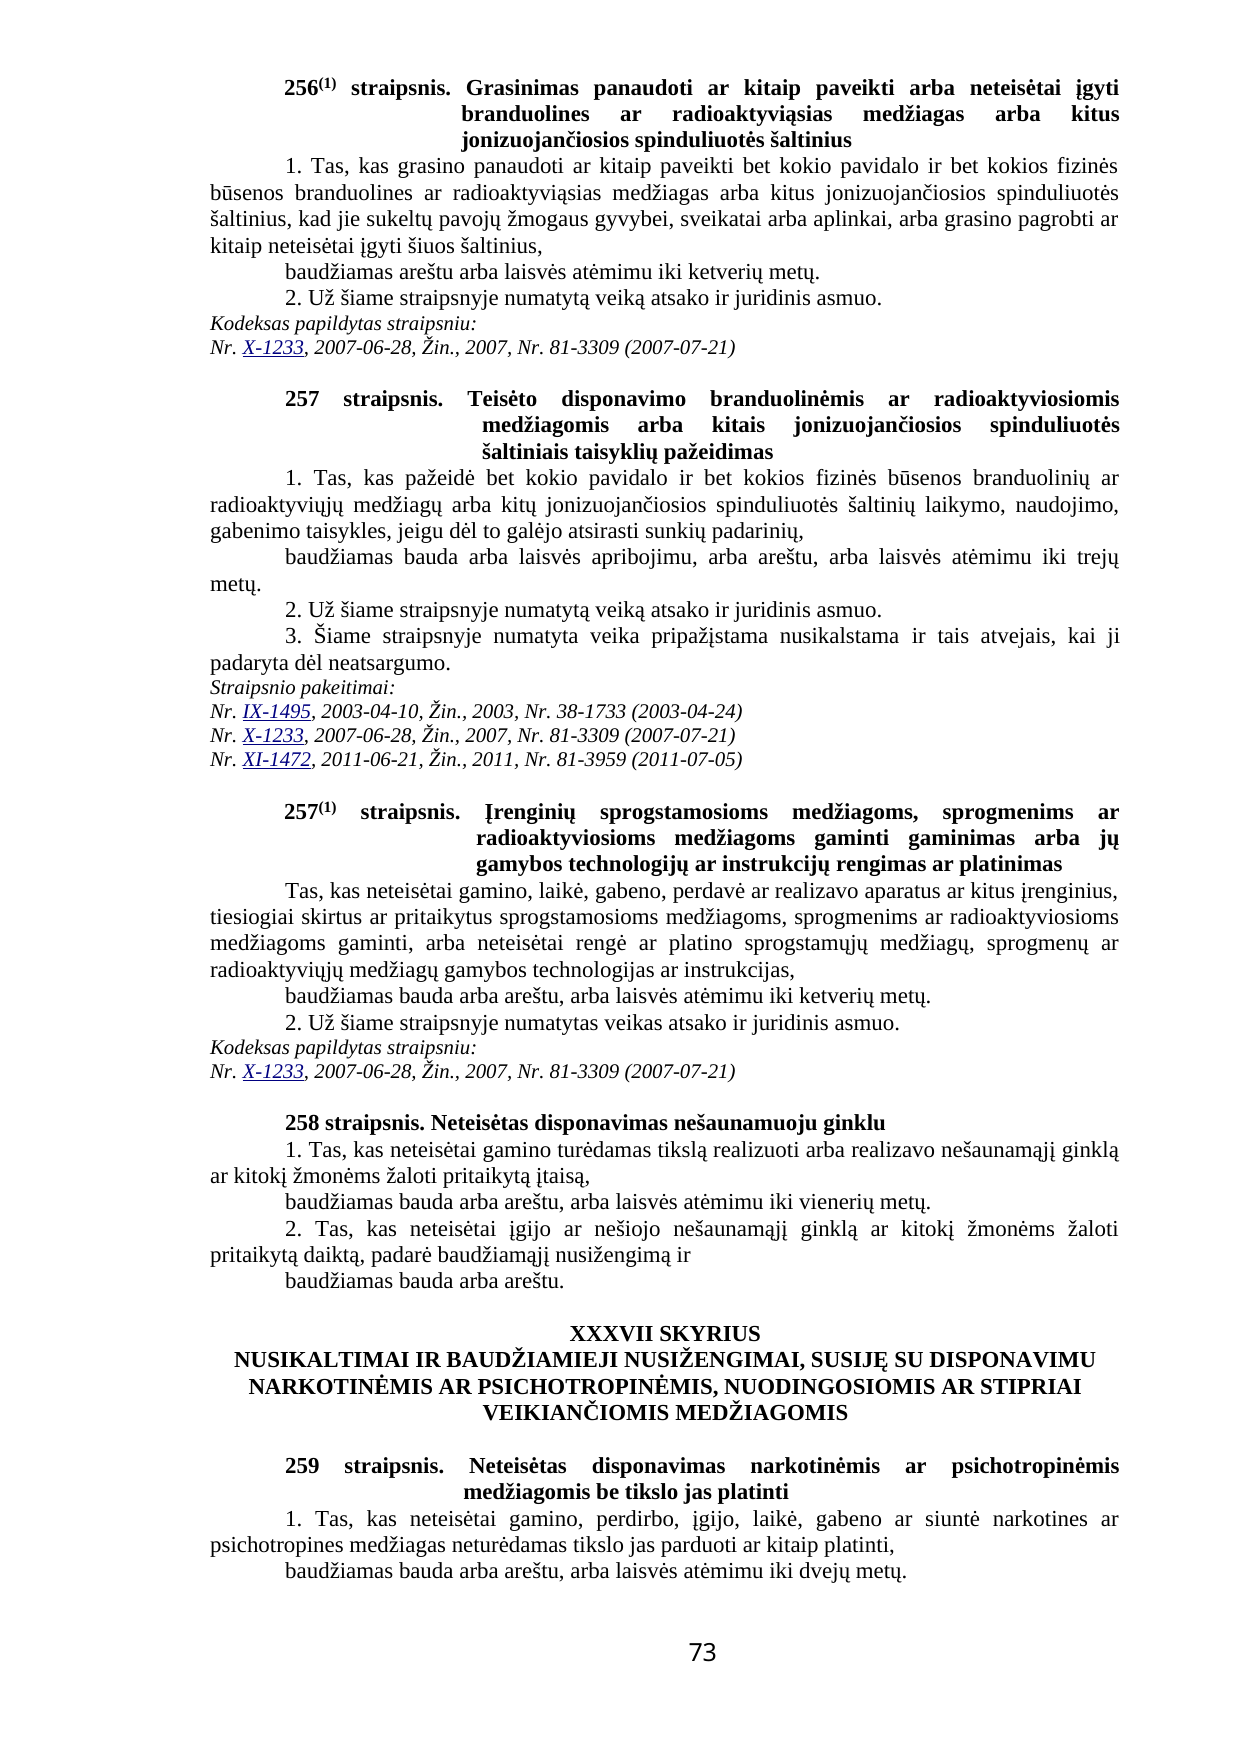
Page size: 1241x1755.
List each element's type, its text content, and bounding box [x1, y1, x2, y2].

text Nr. X-1233, 2007-06-28, Žin., 2007, Nr. 81-3309 (2007-07-21) [210, 723, 1120, 747]
text 2. Už šiame straipsnyje numatytas veikas atsako ir juridinis asmuo. [210, 1008, 1120, 1035]
text 257(1) straipsnis. Įrenginių sprogstamosioms medžiagoms, sprogmenims ar radioaktyviosioms medžiagoms gaminti gaminimas arba jų gamybos technologijų ar instrukcijų rengimas ar platinimas [284, 798, 1120, 877]
text Straipsnio pakeitimai: [210, 675, 1120, 699]
text baudžiamas bauda arba laisvės apribojimu, arba areštu, arba laisvės atėmimu iki trejų metų. [210, 543, 1120, 596]
text 2. Tas, kas neteisėtai įgijo ar nešiojo nešaunamąjį ginklą ar kitokį žmonėms žaloti pritaikytą daiktą, padarė baudžiamąjį nusižengimą ir [210, 1215, 1120, 1267]
text 1. Tas, kas neteisėtai gamino, perdirbo, įgijo, laikė, gabeno ar siuntė narkotines ar psichotropines medžiagas neturėdamas tikslo jas parduoti ar kitaip platinti, [210, 1505, 1120, 1557]
text Kodeksas papildytas straipsniu: [210, 1035, 1120, 1059]
text 1. Tas, kas neteisėtai gamino turėdamas tikslą realizuoti arba realizavo nešaunamąjį ginklą ar kitokį žmonėms žaloti pritaikytą įtaisą, [210, 1136, 1120, 1188]
text 257 straipsnis. Teisėto disponavimo branduolinėmis ar radioaktyviosiomis medžiagomis arba kitais jonizuojančiosios spinduliuotės šaltiniais taisyklių pažeidimas [285, 385, 1120, 464]
text Nr. XI-1472, 2011-06-21, Žin., 2011, Nr. 81-3959 (2011-07-05) [210, 747, 1120, 771]
text Nr. X-1233, 2007-06-28, Žin., 2007, Nr. 81-3309 (2007-07-21) [210, 335, 1120, 359]
text Kodeksas papildytas straipsniu: [210, 311, 1120, 335]
text 2. Už šiame straipsnyje numatytą veiką atsako ir juridinis asmuo. [210, 596, 1120, 622]
text 3. Šiame straipsnyje numatyta veika pripažįstama nusikalstama ir tais atvejais, kai ji padaryta dėl neatsargumo. [210, 622, 1120, 675]
text baudžiamas areštu arba laisvės atėmimu iki ketverių metų. [210, 258, 1120, 284]
text Nr. IX-1495, 2003-04-10, Žin., 2003, Nr. 38-1733 (2003-04-24) [210, 699, 1120, 723]
text Tas, kas neteisėtai gamino, laikė, gabeno, perdavė ar realizavo aparatus ar kitus įrenginius, tiesiogiai skirtus ar pritaikytus sprogstamosioms medžiagoms, sprogmenims ar radioaktyviosioms medžiagoms gaminti, arba neteisėtai rengė ar platino sprogstamųjų medžiagų, sprogmenų ar radioaktyviųjų medžiagų gamybos technologijas ar instrukcijas, [210, 877, 1120, 982]
text baudžiamas bauda arba areštu, arba laisvės atėmimu iki vienerių metų. [210, 1188, 1120, 1215]
text 259 straipsnis. Neteisėtas disponavimas narkotinėmis ar psichotropinėmis medžiagomis be tikslo jas platinti [285, 1452, 1120, 1505]
text XXXVII SKYRIUS [210, 1320, 1120, 1347]
text 2. Už šiame straipsnyje numatytą veiką atsako ir juridinis asmuo. [210, 284, 1120, 311]
text baudžiamas bauda arba areštu, arba laisvės atėmimu iki dvejų metų. [210, 1557, 1120, 1584]
text baudžiamas bauda arba areštu. [210, 1267, 1120, 1294]
text 256(1) straipsnis. Grasinimas panaudoti ar kitaip paveikti arba neteisėtai įgyti branduolines ar radioaktyviąsias medžiagas arba kitus jonizuojančiosios spinduliuotės šaltinius [284, 73, 1120, 153]
text NUSIKALTIMAI IR BAUDŽIAMIEJI NUSIŽENGIMAI, SUSIJĘ SU DISPONAVIMU NARKOTINĖMIS AR PSICHOTROPINĖMIS, NUODINGOSIOMIS AR STIPRIAI VEIKIANČIOMIS MEDŽIAGOMIS [210, 1347, 1120, 1426]
text 258 straipsnis. Neteisėtas disponavimas nešaunamuoju ginklu [210, 1109, 1120, 1136]
text 1. Tas, kas grasino panaudoti ar kitaip paveikti bet kokio pavidalo ir bet kokios fizinės būsenos branduolines ar radioaktyviąsias medžiagas arba kitus jonizuojančiosios spinduliuotės šaltinius, kad jie sukeltų pavojų žmogaus gyvybei, sveikatai arba aplinkai, arba grasino pagrobti ar kitaip neteisėtai įgyti šiuos šaltinius, [210, 153, 1120, 258]
text Nr. X-1233, 2007-06-28, Žin., 2007, Nr. 81-3309 (2007-07-21) [210, 1059, 1120, 1083]
text baudžiamas bauda arba areštu, arba laisvės atėmimu iki ketverių metų. [210, 982, 1120, 1008]
text 1. Tas, kas pažeidė bet kokio pavidalo ir bet kokios fizinės būsenos branduolinių ar radioaktyviųjų medžiagų arba kitų jonizuojančiosios spinduliuotės šaltinių laikymo, naudojimo, gabenimo taisykles, jeigu dėl to galėjo atsirasti sunkių padarinių, [210, 464, 1120, 543]
